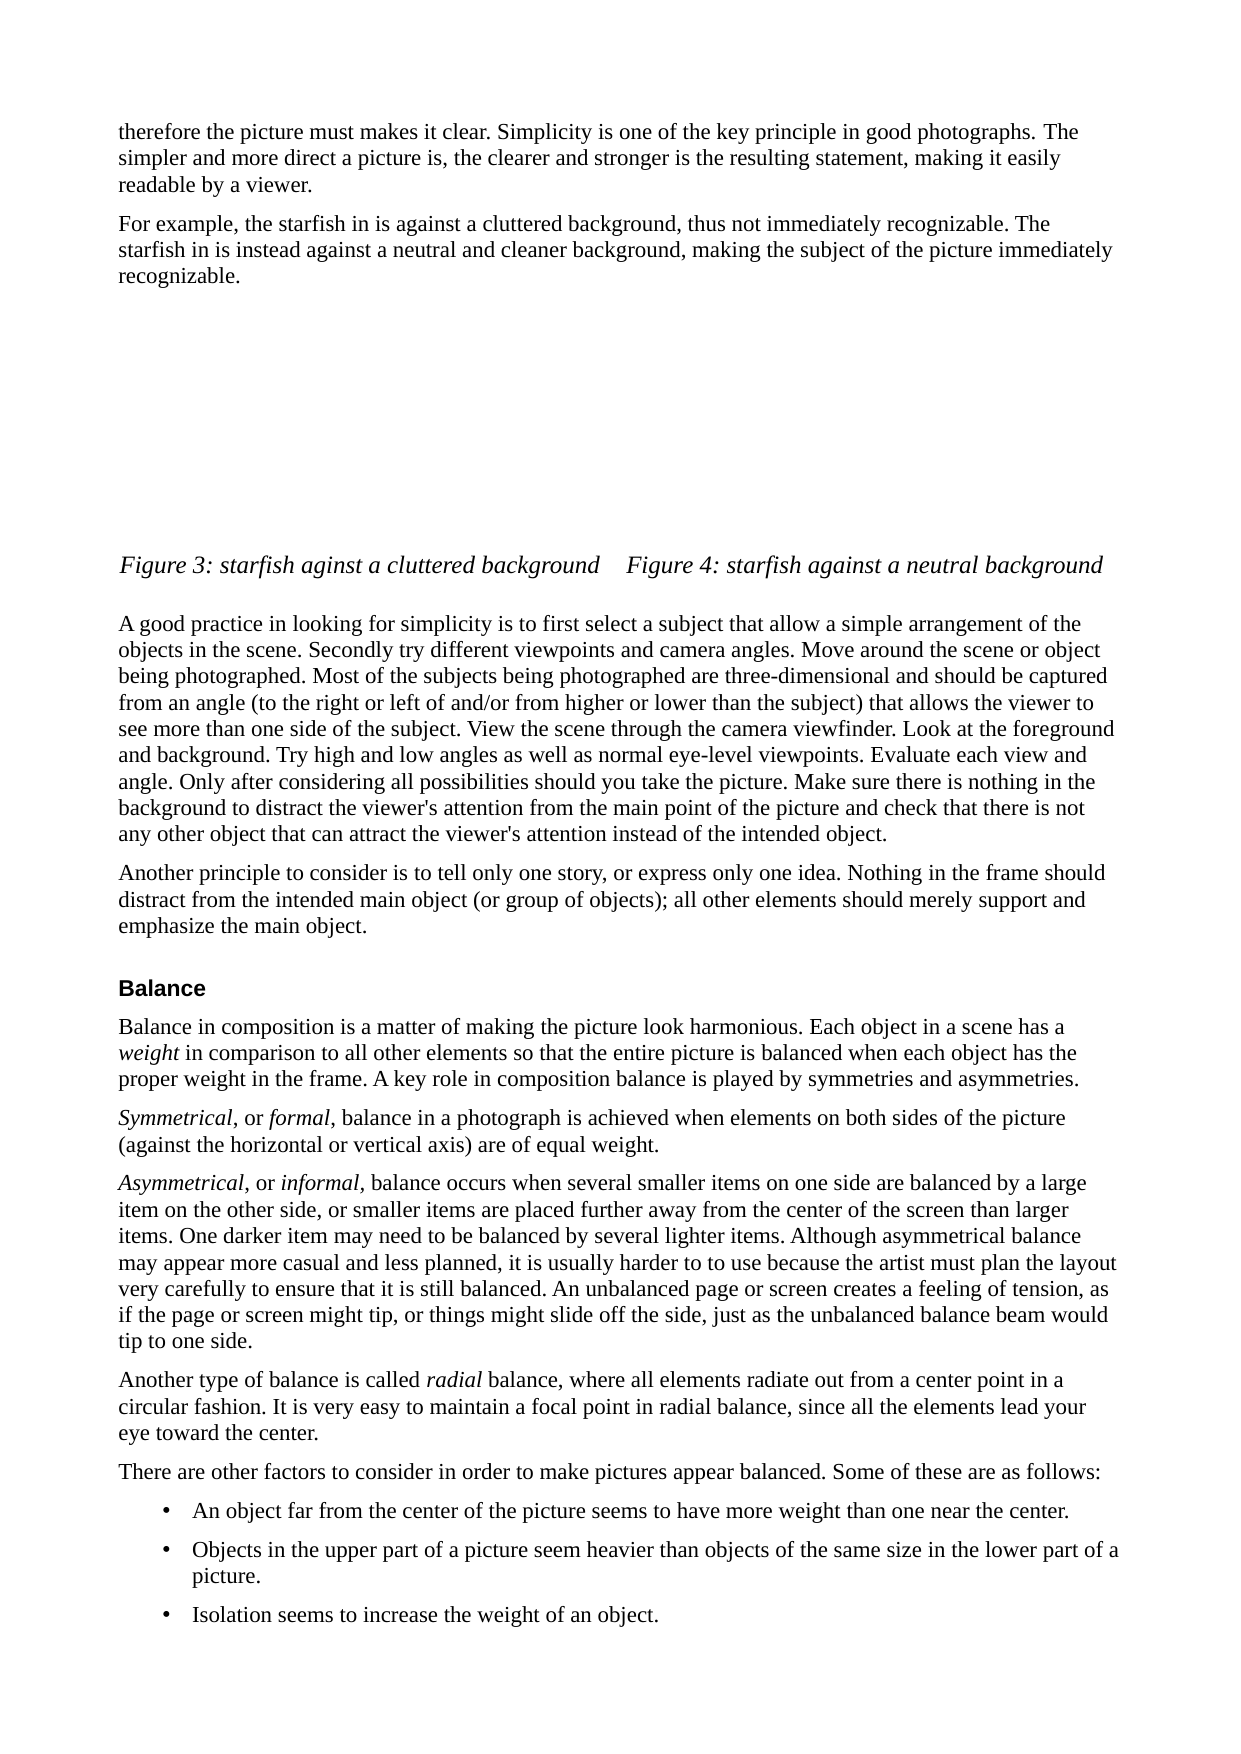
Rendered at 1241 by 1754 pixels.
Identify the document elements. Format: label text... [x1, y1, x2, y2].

list An object far from the center of the picture seems to have more weight than one near the center. [162, 1497, 1122, 1523]
text There are other factors to consider in order to make pictures appear balanced. Some of these are as follows: [118, 1458, 1122, 1484]
text Asymmetrical, or informal, balance occurs when several smaller items on one side are balanced by a large item on the other side, or smaller items are placed further away from the center of the screen than larger items. One darker item may need to be balanced by several lighter items. Although asymmetrical balance may appear more casual and less planned, it is usually harder to to use because the artist must plan the layout very carefully to ensure that it is still balanced. An unbalanced page or screen creates a feeling of tension, as if the page or screen might tip, or things might slide off the side, just as the unbalanced balance beam would tip to one side. [118, 1169, 1122, 1354]
subtitle Balance [118, 974, 1122, 1001]
text Symmetrical, or formal, balance in a photograph is achieved when elements on both sides of the picture (against the horizontal or vertical axis) are of equal weight. [118, 1104, 1122, 1157]
text Figure 3: starfish aginst a cluttered background [119, 320, 626, 579]
text therefore the picture must makes it clear. Simplicity is one of the key principle in good photographs. The simpler and more direct a picture is, the clearer and stronger is the resulting statement, making it easily readable by a viewer. [118, 118, 1122, 197]
text For example, the starfish in is against a cluttered background, thus not immediately recognizable. The starfish in is instead against a neutral and cleaner background, making the subject of the picture immediately recognizable. [118, 210, 1122, 289]
text Another principle to consider is to tell only one story, or express only one idea. Nothing in the frame should distract from the intended main object (or group of objects); all other elements should merely support and emphasize the main object. [118, 859, 1122, 938]
text Another type of balance is called radial balance, where all elements radiate out from a center point in a circular fashion. It is very easy to maintain a focal point in radial balance, since all the elements lead your eye toward the center. [118, 1366, 1122, 1446]
text A good practice in looking for simplicity is to first select a subject that allow a simple arrangement of the objects in the scene. Secondly try different viewpoints and camera angles. Move around the scene or object being photographed. Most of the subjects being photographed are three-dimensional and should be captured from an angle (to the right or left of and/or from higher or lower than the subject) that allows the viewer to see more than one side of the subject. View the scene through the camera viewfinder. Look at the foreground and background. Try high and low angles as well as normal eye-level viewpoints. Evaluate each view and angle. Only after considering all possibilities should you take the picture. Make sure there is nothing in the background to distract the viewer's attention from the main point of the picture and check that there is not any other object that can attract the viewer's attention instead of the intended object. [118, 301, 1122, 847]
list Objects in the upper part of a picture seem heavier than objects of the same size in the lower part of a picture. [162, 1536, 1122, 1588]
text Balance in composition is a matter of making the picture look harmonious. Each object in a scene has a weight in comparison to all other elements so that the entire picture is balanced when each object has the proper weight in the frame. A key role in composition balance is played by symmetries and asymmetries. [118, 1013, 1122, 1092]
list Isolation seems to increase the weight of an object. [162, 1601, 1122, 1627]
text Figure 4: starfish against a neutral background [626, 320, 1121, 579]
